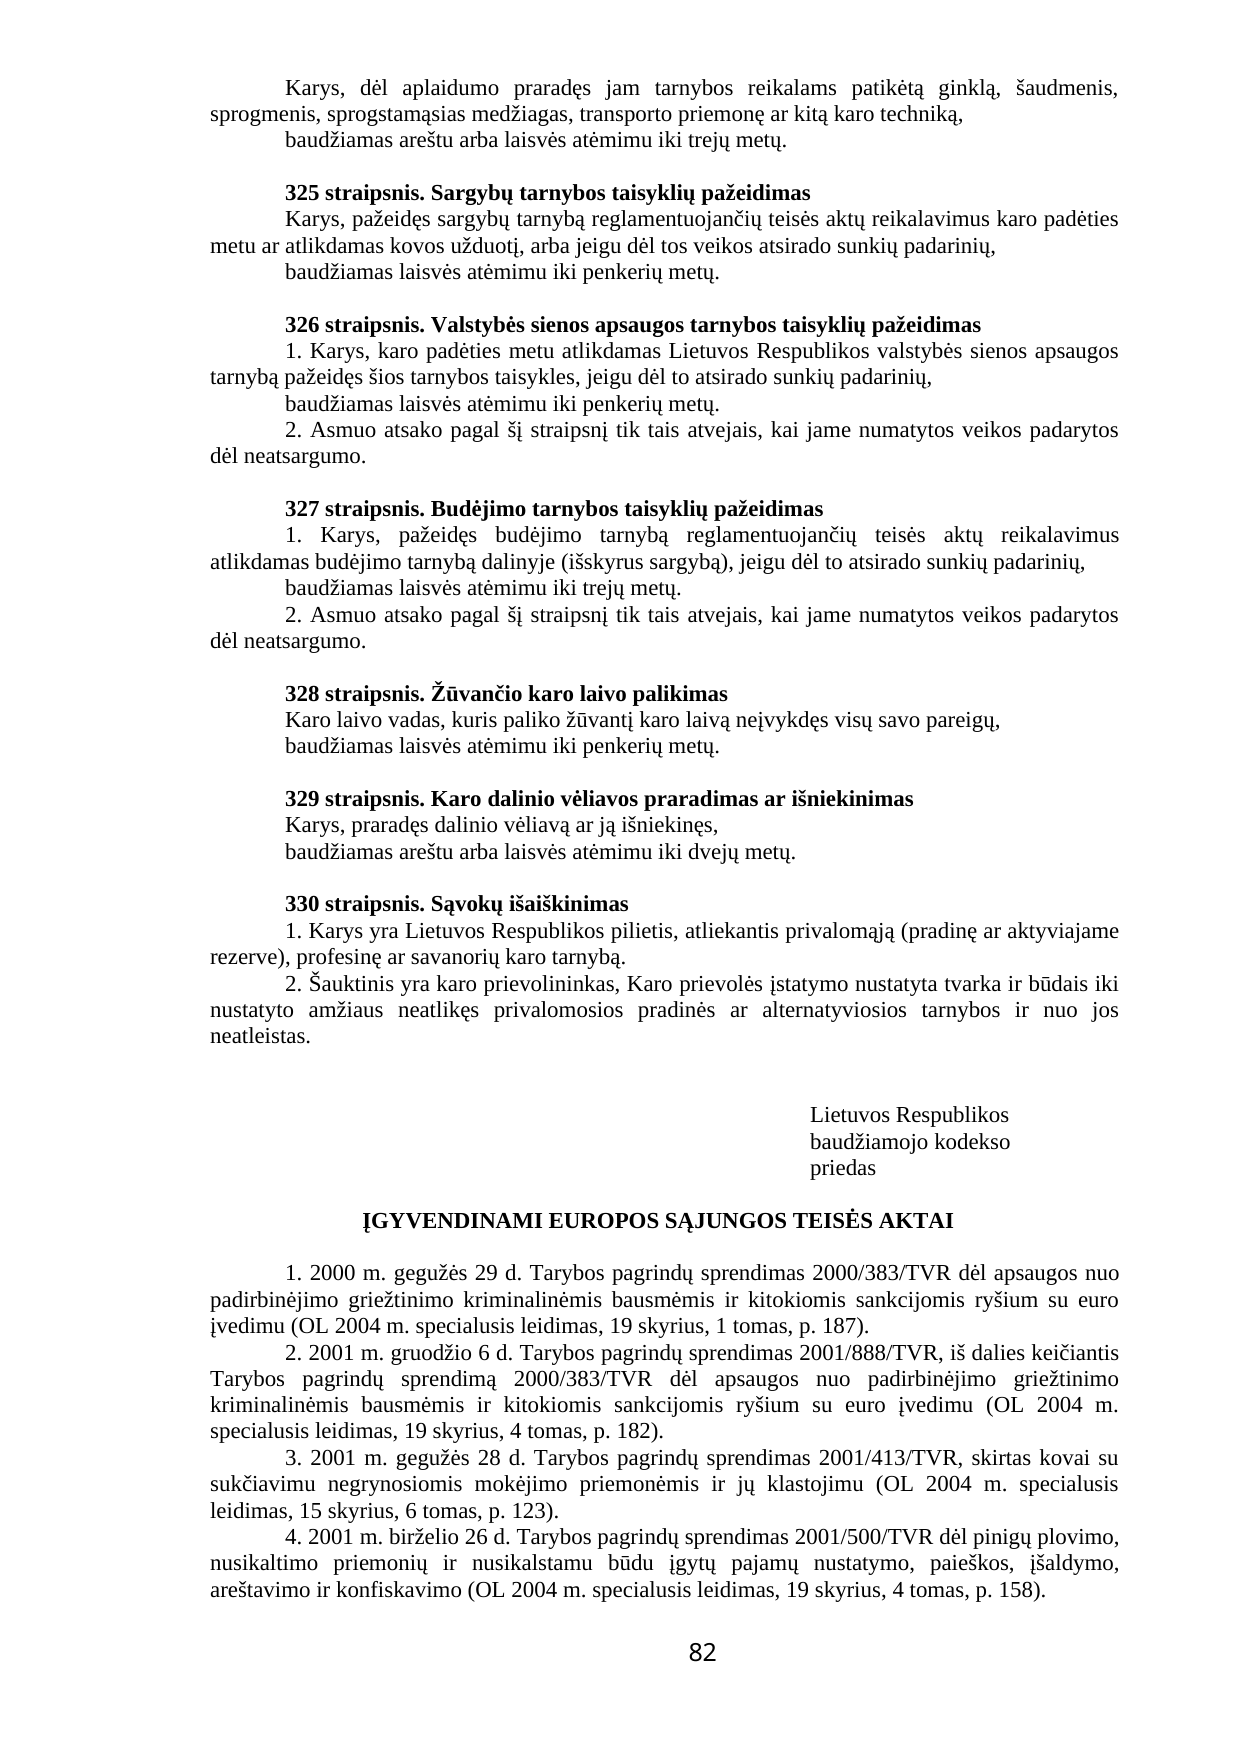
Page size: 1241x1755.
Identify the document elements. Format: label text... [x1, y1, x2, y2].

text 1. Karys, karo padėties metu atlikdamas Lietuvos Respublikos valstybės sienos apsaugos tarnybą pažeidęs šios tarnybos taisykles, jeigu dėl to atsirado sunkių padarinių, [210, 337, 1120, 390]
text baudžiamas laisvės atėmimu iki trejų metų. [210, 574, 1120, 601]
text 1. Karys yra Lietuvos Respublikos pilietis, atliekantis privalomąją (pradinę ar aktyviajame rezerve), profesinę ar savanorių karo tarnybą. [210, 917, 1120, 969]
text 1. Karys, pažeidęs budėjimo tarnybą reglamentuojančių teisės aktų reikalavimus atlikdamas budėjimo tarnybą dalinyje (išskyrus sargybą), jeigu dėl to atsirado sunkių padarinių, [210, 522, 1120, 574]
text Karys, praradęs dalinio vėliavą ar ją išniekinęs, [210, 811, 1120, 838]
text 3. 2001 m. gegužės 28 d. Tarybos pagrindų sprendimas 2001/413/TVR, skirtas kovai su sukčiavimu negrynosiomis mokėjimo priemonėmis ir jų klastojimu (OL 2004 m. specialusis leidimas, 15 skyrius, 6 tomas, p. 123). [210, 1444, 1120, 1523]
text 1. 2000 m. gegužės 29 d. Tarybos pagrindų sprendimas 2000/383/TVR dėl apsaugos nuo padirbinėjimo griežtinimo kriminalinėmis bausmėmis ir kitokiomis sankcijomis ryšium su euro įvedimu (OL 2004 m. specialusis leidimas, 19 skyrius, 1 tomas, p. 187). [210, 1259, 1120, 1338]
text baudžiamas areštu arba laisvės atėmimu iki dvejų metų. [210, 838, 1120, 864]
text baudžiamojo kodekso [210, 1128, 1120, 1154]
text 328 straipsnis. Žūvančio karo laivo palikimas [210, 680, 1120, 706]
text 2. Asmuo atsako pagal šį straipsnį tik tais atvejais, kai jame numatytos veikos padarytos dėl neatsargumo. [210, 601, 1120, 653]
text Karys, dėl aplaidumo praradęs jam tarnybos reikalams patikėtą ginklą, šaudmenis, sprogmenis, sprogstamąsias medžiagas, transporto priemonę ar kitą karo techniką, [210, 73, 1120, 126]
text Karys, pažeidęs sargybų tarnybą reglamentuojančių teisės aktų reikalavimus karo padėties metu ar atlikdamas kovos užduotį, arba jeigu dėl tos veikos atsirado sunkių padarinių, [210, 205, 1120, 258]
text baudžiamas laisvės atėmimu iki penkerių metų. [210, 258, 1120, 284]
text 2. 2001 m. gruodžio 6 d. Tarybos pagrindų sprendimas 2001/888/TVR, iš dalies keičiantis Tarybos pagrindų sprendimą 2000/383/TVR dėl apsaugos nuo padirbinėjimo griežtinimo kriminalinėmis bausmėmis ir kitokiomis sankcijomis ryšium su euro įvedimu (OL 2004 m. specialusis leidimas, 19 skyrius, 4 tomas, p. 182). [210, 1338, 1120, 1444]
text 326 straipsnis. Valstybės sienos apsaugos tarnybos taisyklių pažeidimas [210, 311, 1120, 337]
text baudžiamas laisvės atėmimu iki penkerių metų. [210, 390, 1120, 416]
text 329 straipsnis. Karo dalinio vėliavos praradimas ar išniekinimas [210, 785, 1120, 811]
text baudžiamas laisvės atėmimu iki penkerių metų. [210, 732, 1120, 759]
text baudžiamas areštu arba laisvės atėmimu iki trejų metų. [210, 126, 1120, 153]
text 2. Šauktinis yra karo prievolininkas, Karo prievolės įstatymo nustatyta tvarka ir būdais iki nustatyto amžiaus neatlikęs privalomosios pradinės ar alternatyviosios tarnybos ir nuo jos neatleistas. [210, 969, 1120, 1049]
text 4. 2001 m. birželio 26 d. Tarybos pagrindų sprendimas 2001/500/TVR dėl pinigų plovimo, nusikaltimo priemonių ir nusikalstamu būdu įgytų pajamų nustatymo, paieškos, įšaldymo, areštavimo ir konfiskavimo (OL 2004 m. specialusis leidimas, 19 skyrius, 4 tomas, p. 158). [210, 1523, 1120, 1602]
text 327 straipsnis. Budėjimo tarnybos taisyklių pažeidimas [210, 495, 1120, 522]
text 325 straipsnis. Sargybų tarnybos taisyklių pažeidimas [210, 179, 1120, 205]
text 330 straipsnis. Sąvokų išaiškinimas [210, 891, 1120, 917]
text 2. Asmuo atsako pagal šį straipsnį tik tais atvejais, kai jame numatytos veikos padarytos dėl neatsargumo. [210, 416, 1120, 469]
subtitle ĮGYVENDINAMI EUROPOS SĄJUNGOS TEISĖS AKTAI [210, 1207, 1106, 1233]
text Karo laivo vadas, kuris paliko žūvantį karo laivą neįvykdęs visų savo pareigų, [210, 706, 1120, 732]
text Lietuvos Respublikos [210, 1101, 1120, 1128]
text priedas [210, 1154, 1120, 1180]
